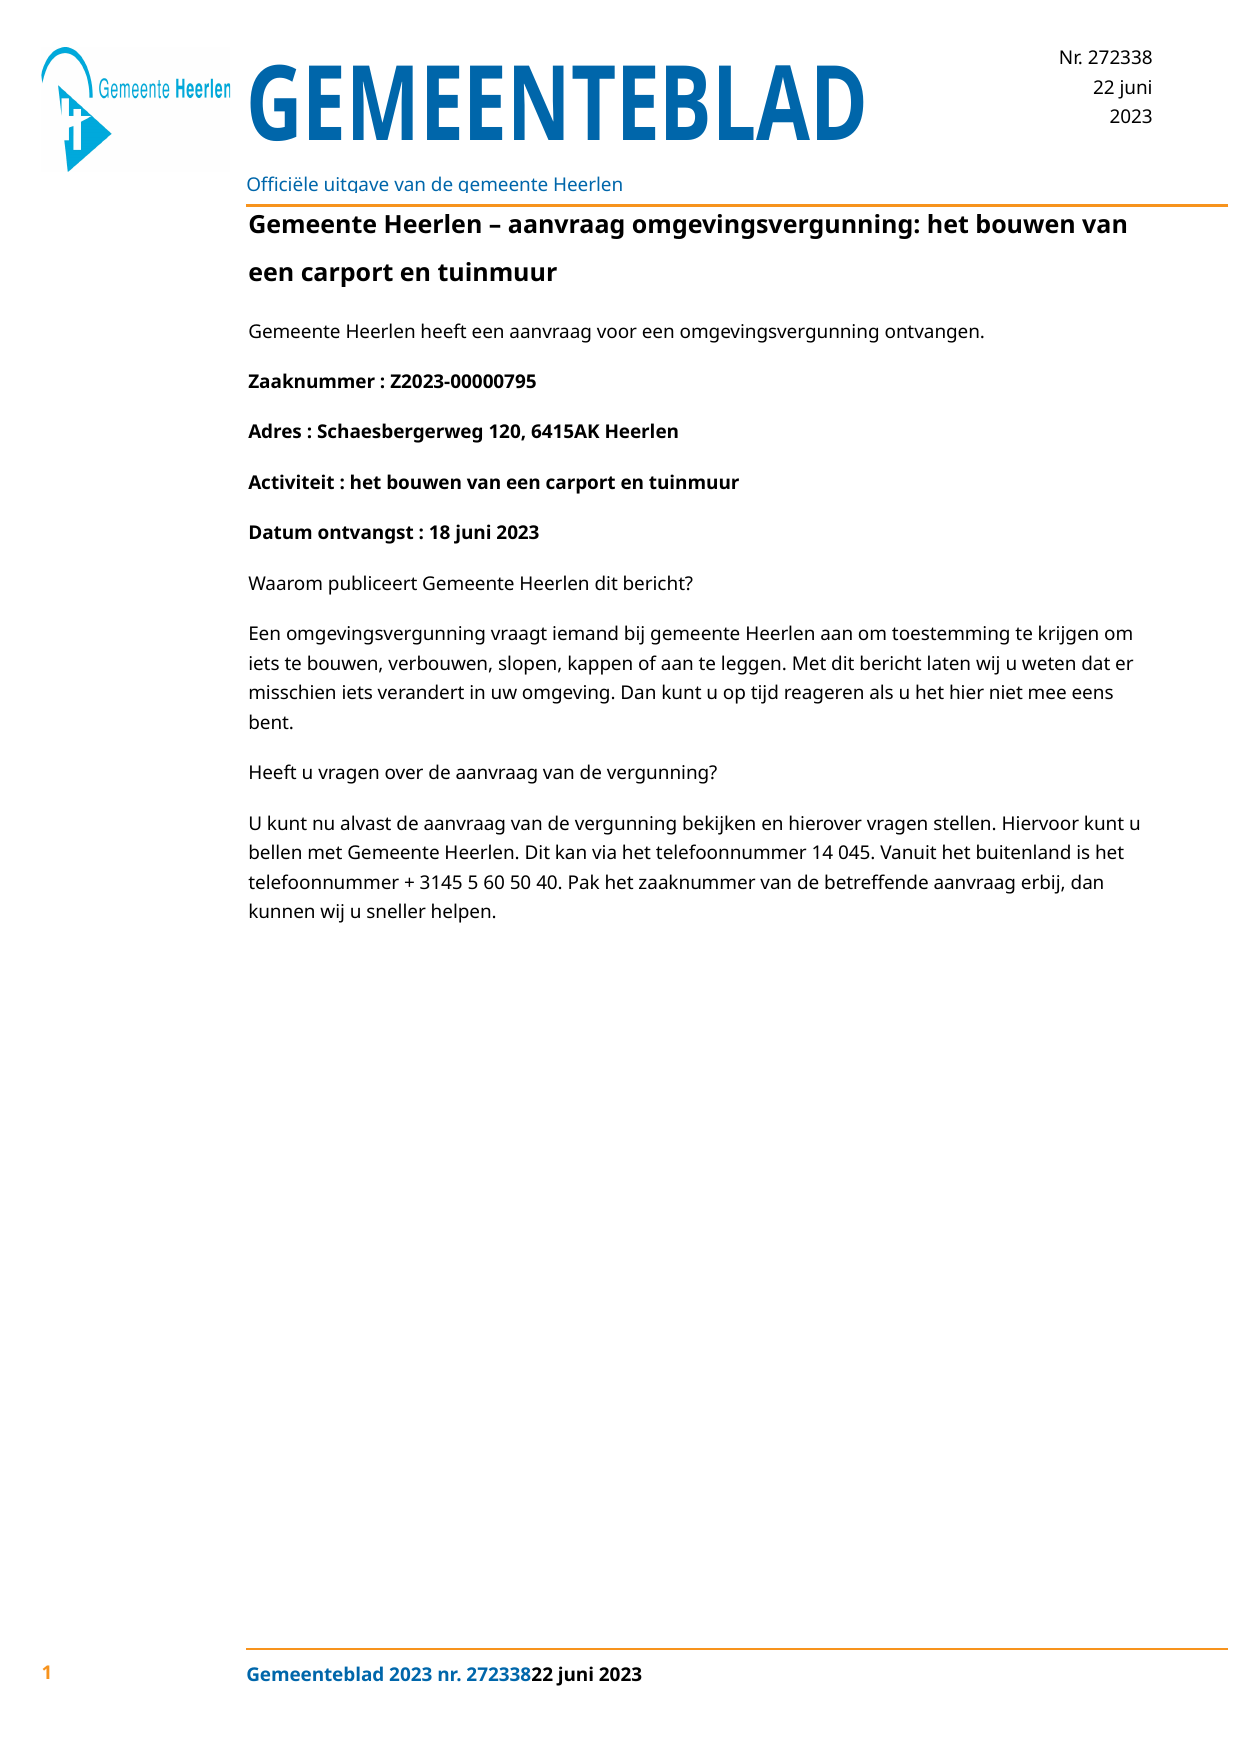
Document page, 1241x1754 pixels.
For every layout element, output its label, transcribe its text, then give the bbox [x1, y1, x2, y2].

text Activiteit : het bouwen van een carport en tuinmuur [248, 469, 1152, 495]
text U kunt nu alvast de aanvraag van de vergunning bekijken en hierover vragen stellen. Hiervoor kunt u bellen met Gemeente Heerlen. Dit kan via het telefoonnummer 14 045. Vanuit het buitenland is het telefoonnummer + 3145 5 60 50 40. Pak het zaaknummer van de betreffende aanvraag erbij, dan kunnen wij u sneller helpen. [248, 810, 1152, 924]
picture [41, 47, 231, 172]
text Waarom publiceert Gemeente Heerlen dit bericht? [248, 570, 1152, 596]
text Zaaknummer : Z2023-00000795 [248, 368, 1152, 394]
text Heeft u vragen over de aanvraag van de vergunning? [248, 759, 1152, 785]
text Gemeente Heerlen heeft een aanvraag voor een omgevingsvergunning ontvangen. [248, 318, 1152, 344]
text Adres : Schaesbergerweg 120, 6415AK Heerlen [248, 419, 1152, 444]
text Datum ontvangst : 18 juni 2023 [248, 519, 1152, 545]
text Gemeente Heerlen – aanvraag omgevingsvergunning: het bouwen van een carport en tuinmuur [248, 207, 1152, 288]
text Een omgevingsvergunning vraagt iemand bij gemeente Heerlen aan om toestemming te krijgen om iets te bouwen, verbouwen, slopen, kappen of aan te leggen. Met dit bericht laten wij u weten dat er misschien iets verandert in uw omgeving. Dan kunt u op tijd reageren als u het hier niet mee eens bent. [248, 620, 1152, 735]
picture [41, 47, 59, 70]
